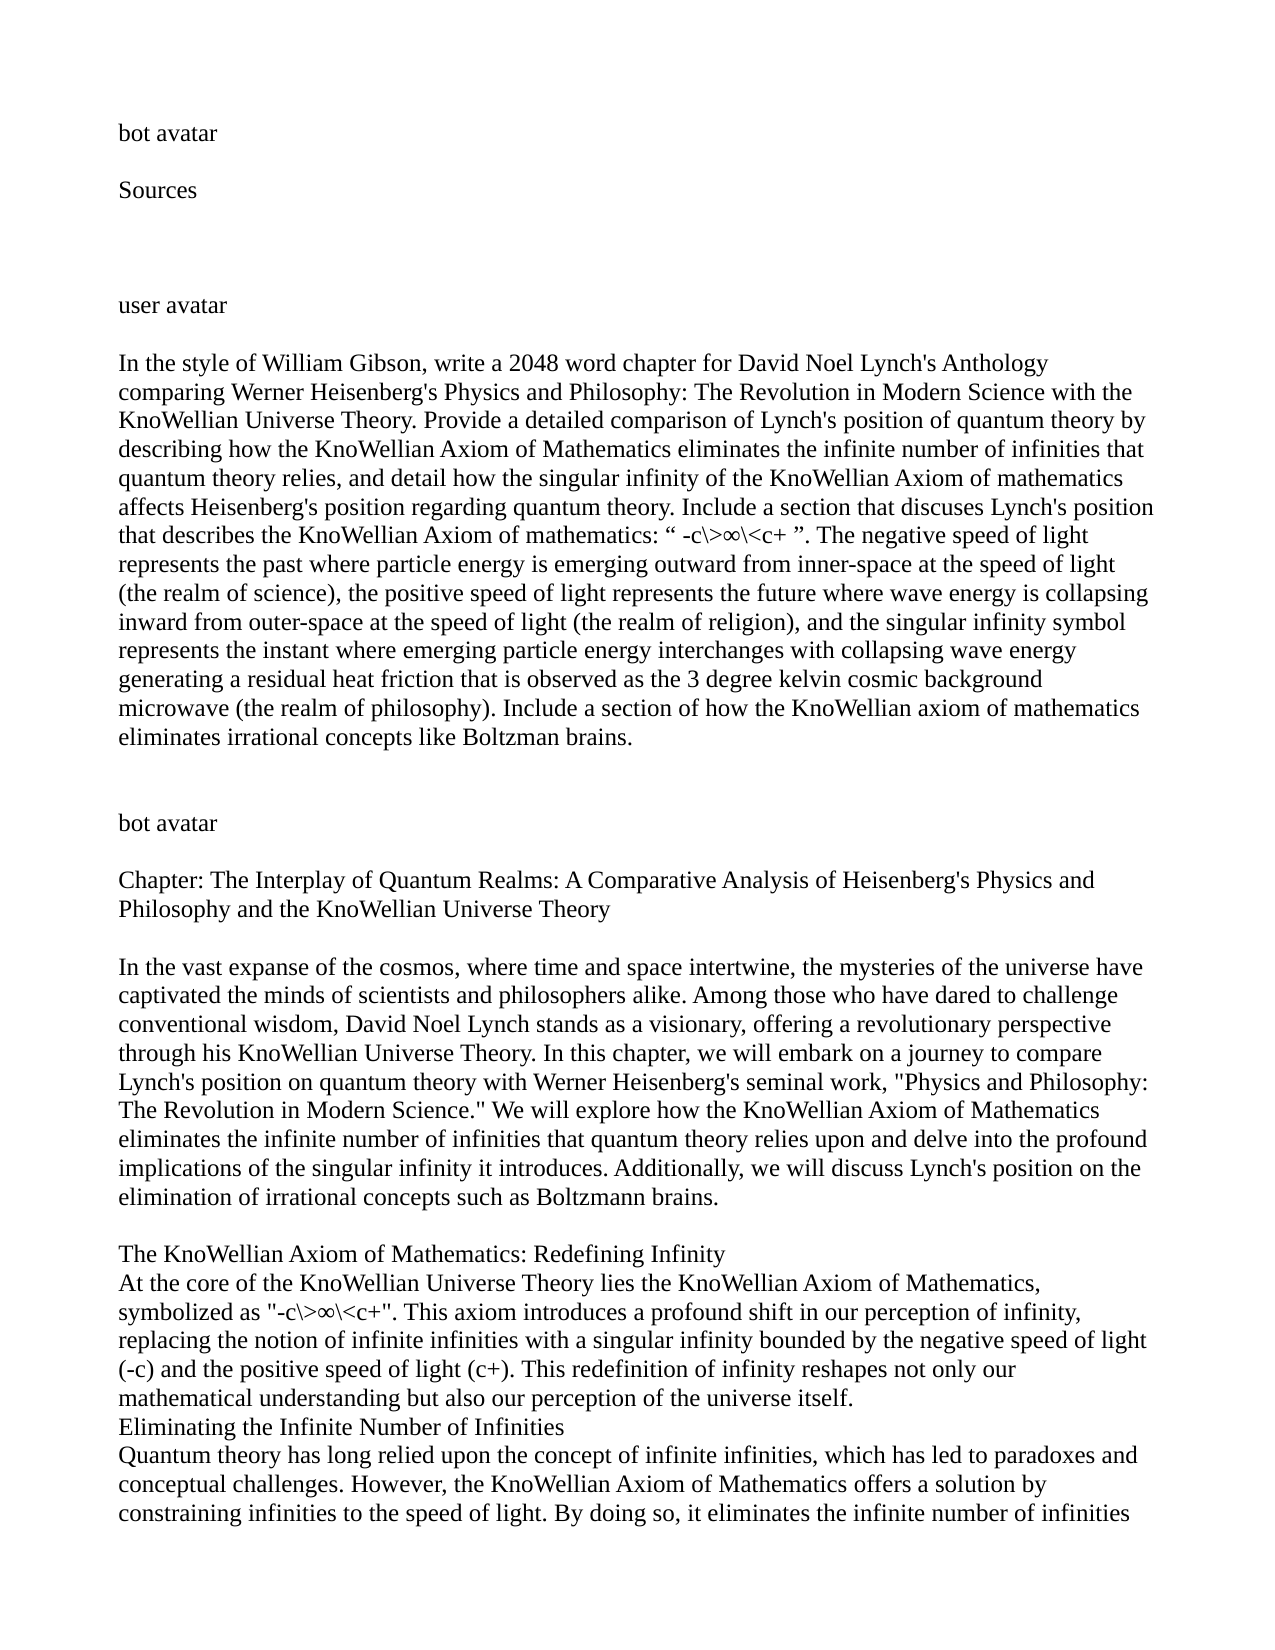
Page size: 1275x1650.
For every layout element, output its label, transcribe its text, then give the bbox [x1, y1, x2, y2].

text Chapter: The Interplay of Quantum Realms: A Comparative Analysis of Heisenberg's Physics and Philosophy and the KnoWellian Universe Theory [118, 866, 1157, 923]
text Eliminating the Infinite Number of Infinities [118, 1412, 1157, 1441]
text bot avatar [118, 808, 1157, 837]
text In the vast expanse of the cosmos, where time and space intertwine, the mysteries of the universe have captivated the minds of scientists and philosophers alike. Among those who have dared to challenge conventional wisdom, David Noel Lynch stands as a visionary, offering a revolutionary perspective through his KnoWellian Universe Theory. In this chapter, we will embark on a journey to compare Lynch's position on quantum theory with Werner Heisenberg's seminal work, "Physics and Philosophy: The Revolution in Modern Science." We will explore how the KnoWellian Axiom of Mathematics eliminates the infinite number of infinities that quantum theory relies upon and delve into the profound implications of the singular infinity it introduces. Additionally, we will discuss Lynch's position on the elimination of irrational concepts such as Boltzmann brains. [118, 952, 1157, 1211]
text Quantum theory has long relied upon the concept of infinite infinities, which has led to paradoxes and conceptual challenges. However, the KnoWellian Axiom of Mathematics offers a solution by constraining infinities to the speed of light. By doing so, it eliminates the infinite number of infinities [118, 1441, 1157, 1527]
text In the style of William Gibson, write a 2048 word chapter for David Noel Lynch's Anthology comparing Werner Heisenberg's Physics and Philosophy: The Revolution in Modern Science with the KnoWellian Universe Theory. Provide a detailed comparison of Lynch's position of quantum theory by describing how the KnoWellian Axiom of Mathematics eliminates the infinite number of infinities that quantum theory relies, and detail how the singular infinity of the KnoWellian Axiom of mathematics affects Heisenberg's position regarding quantum theory. Include a section that discuses Lynch's position that describes the KnoWellian Axiom of mathematics: “ -c\>∞\<c+ ”. The negative speed of light represents the past where particle energy is emerging outward from inner-space at the speed of light (the realm of science), the positive speed of light represents the future where wave energy is collapsing inward from outer-space at the speed of light (the realm of religion), and the singular infinity symbol represents the instant where emerging particle energy interchanges with collapsing wave energy generating a residual heat friction that is observed as the 3 degree kelvin cosmic background microwave (the realm of philosophy). Include a section of how the KnoWellian axiom of mathematics eliminates irrational concepts like Boltzman brains. [118, 348, 1157, 751]
text At the core of the KnoWellian Universe Theory lies the KnoWellian Axiom of Mathematics, symbolized as "-c\>∞\<c+". This axiom introduces a profound shift in our perception of infinity, replacing the notion of infinite infinities with a singular infinity bounded by the negative speed of light (-c) and the positive speed of light (c+). This redefinition of infinity reshapes not only our mathematical understanding but also our perception of the universe itself. [118, 1268, 1157, 1412]
text bot avatar [118, 118, 1157, 147]
text user avatar [118, 291, 1157, 319]
text Sources [118, 176, 1157, 204]
text The KnoWellian Axiom of Mathematics: Redefining Infinity [118, 1239, 1157, 1268]
